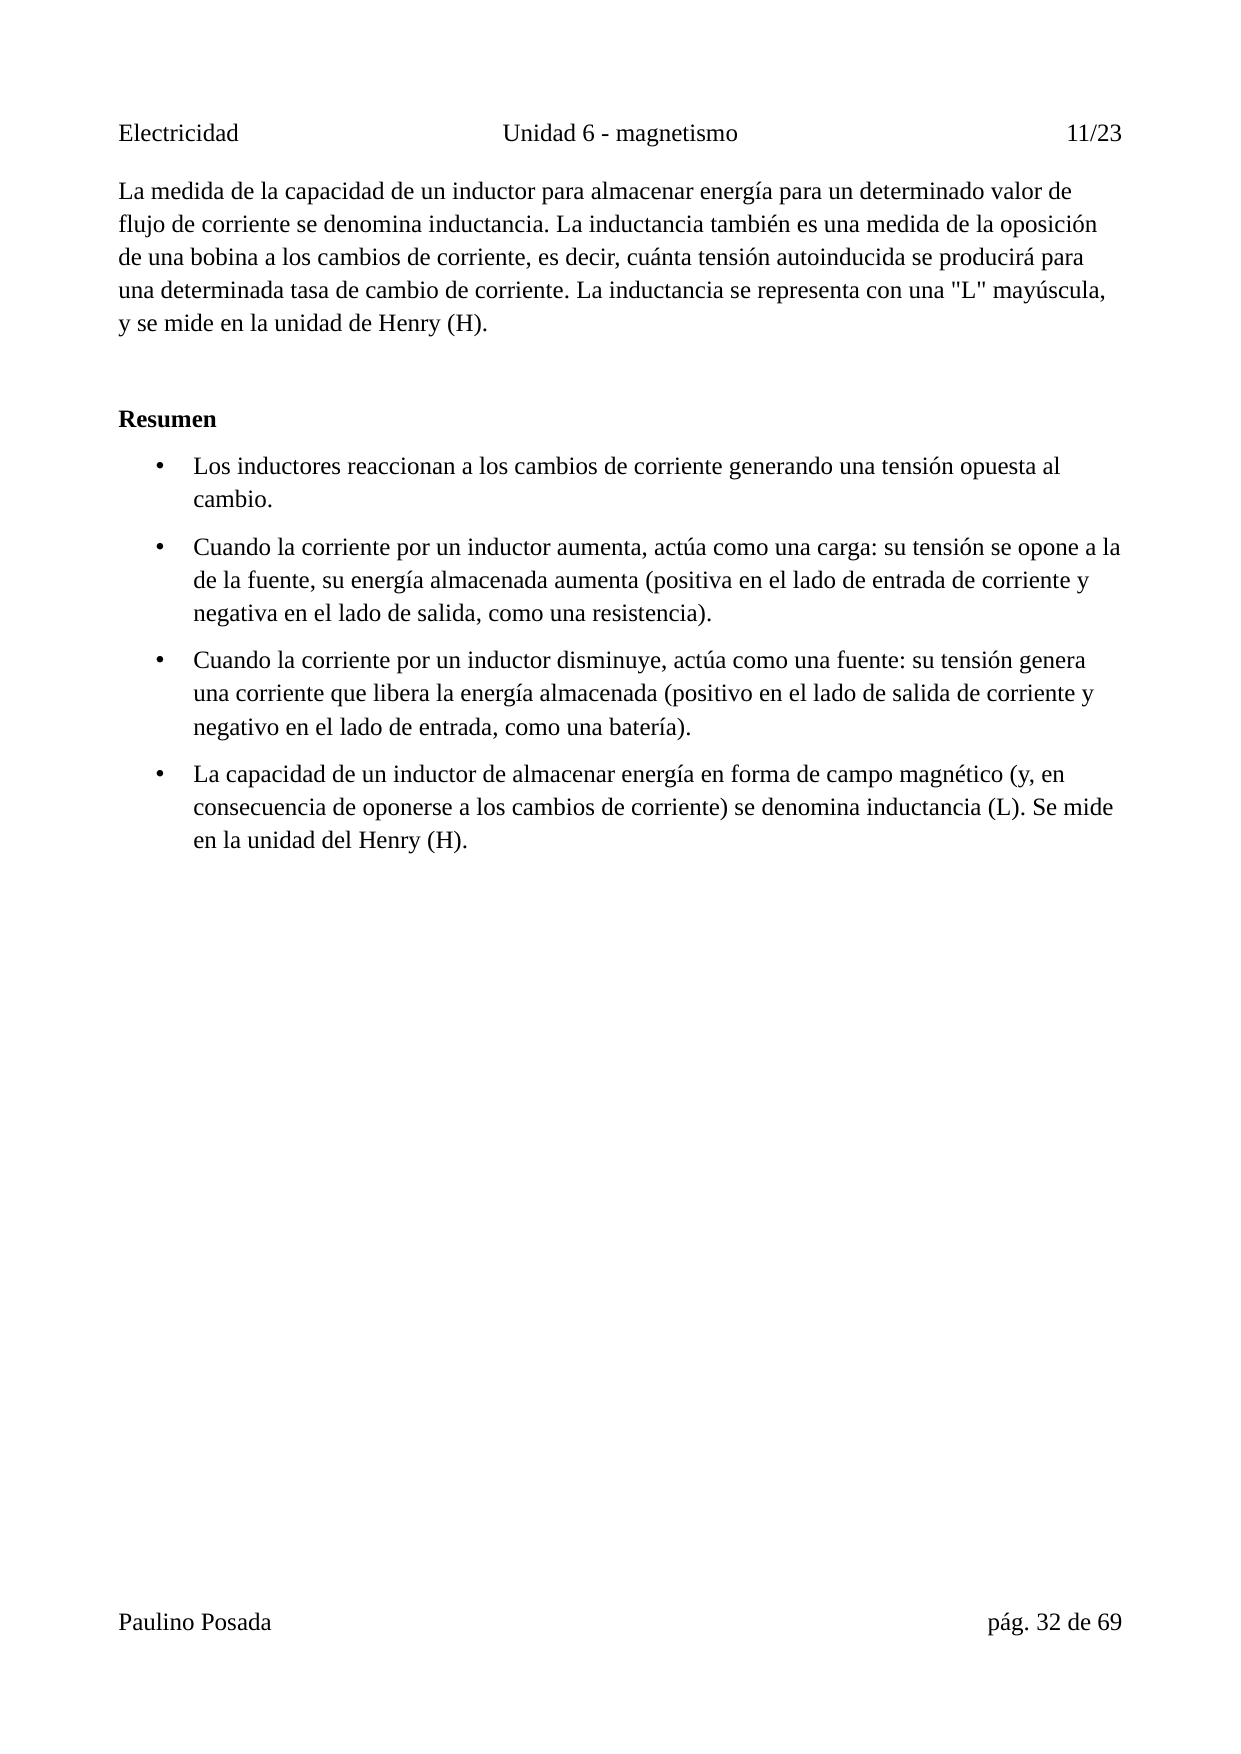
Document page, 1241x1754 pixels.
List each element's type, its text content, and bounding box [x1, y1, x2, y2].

list La capacidad de un inductor de almacenar energía en forma de campo magnético (y, en consecuencia de oponerse a los cambios de corriente) se denomina inductancia (L). Se mide en la unidad del Henry (H). [156, 759, 1122, 854]
list Los inductores reaccionan a los cambios de corriente generando una tensión opuesta al cambio. [156, 451, 1122, 513]
list Cuando la corriente por un inductor disminuye, actúa como una fuente: su tensión genera una corriente que libera la energía almacenada (positivo en el lado de salida de corriente y negativo en el lado de entrada, como una batería). [156, 646, 1122, 740]
text Resumen [118, 404, 1122, 432]
list Cuando la corriente por un inductor aumenta, actúa como una carga: su tensión se opone a la de la fuente, su energía almacenada aumenta (positiva en el lado de entrada de corriente y negativa en el lado de salida, como una resistencia). [156, 532, 1122, 627]
text La medida de la capacidad de un inductor para almacenar energía para un determinado valor de flujo de corriente se denomina inductancia. La inductancia también es una medida de la oposición de una bobina a los cambios de corriente, es decir, cuánta tensión autoinducida se producirá para una determinada tasa de cambio de corriente. La inductancia se representa con una "L" mayúscula, y se mide en la unidad de Henry (H). [118, 176, 1122, 337]
